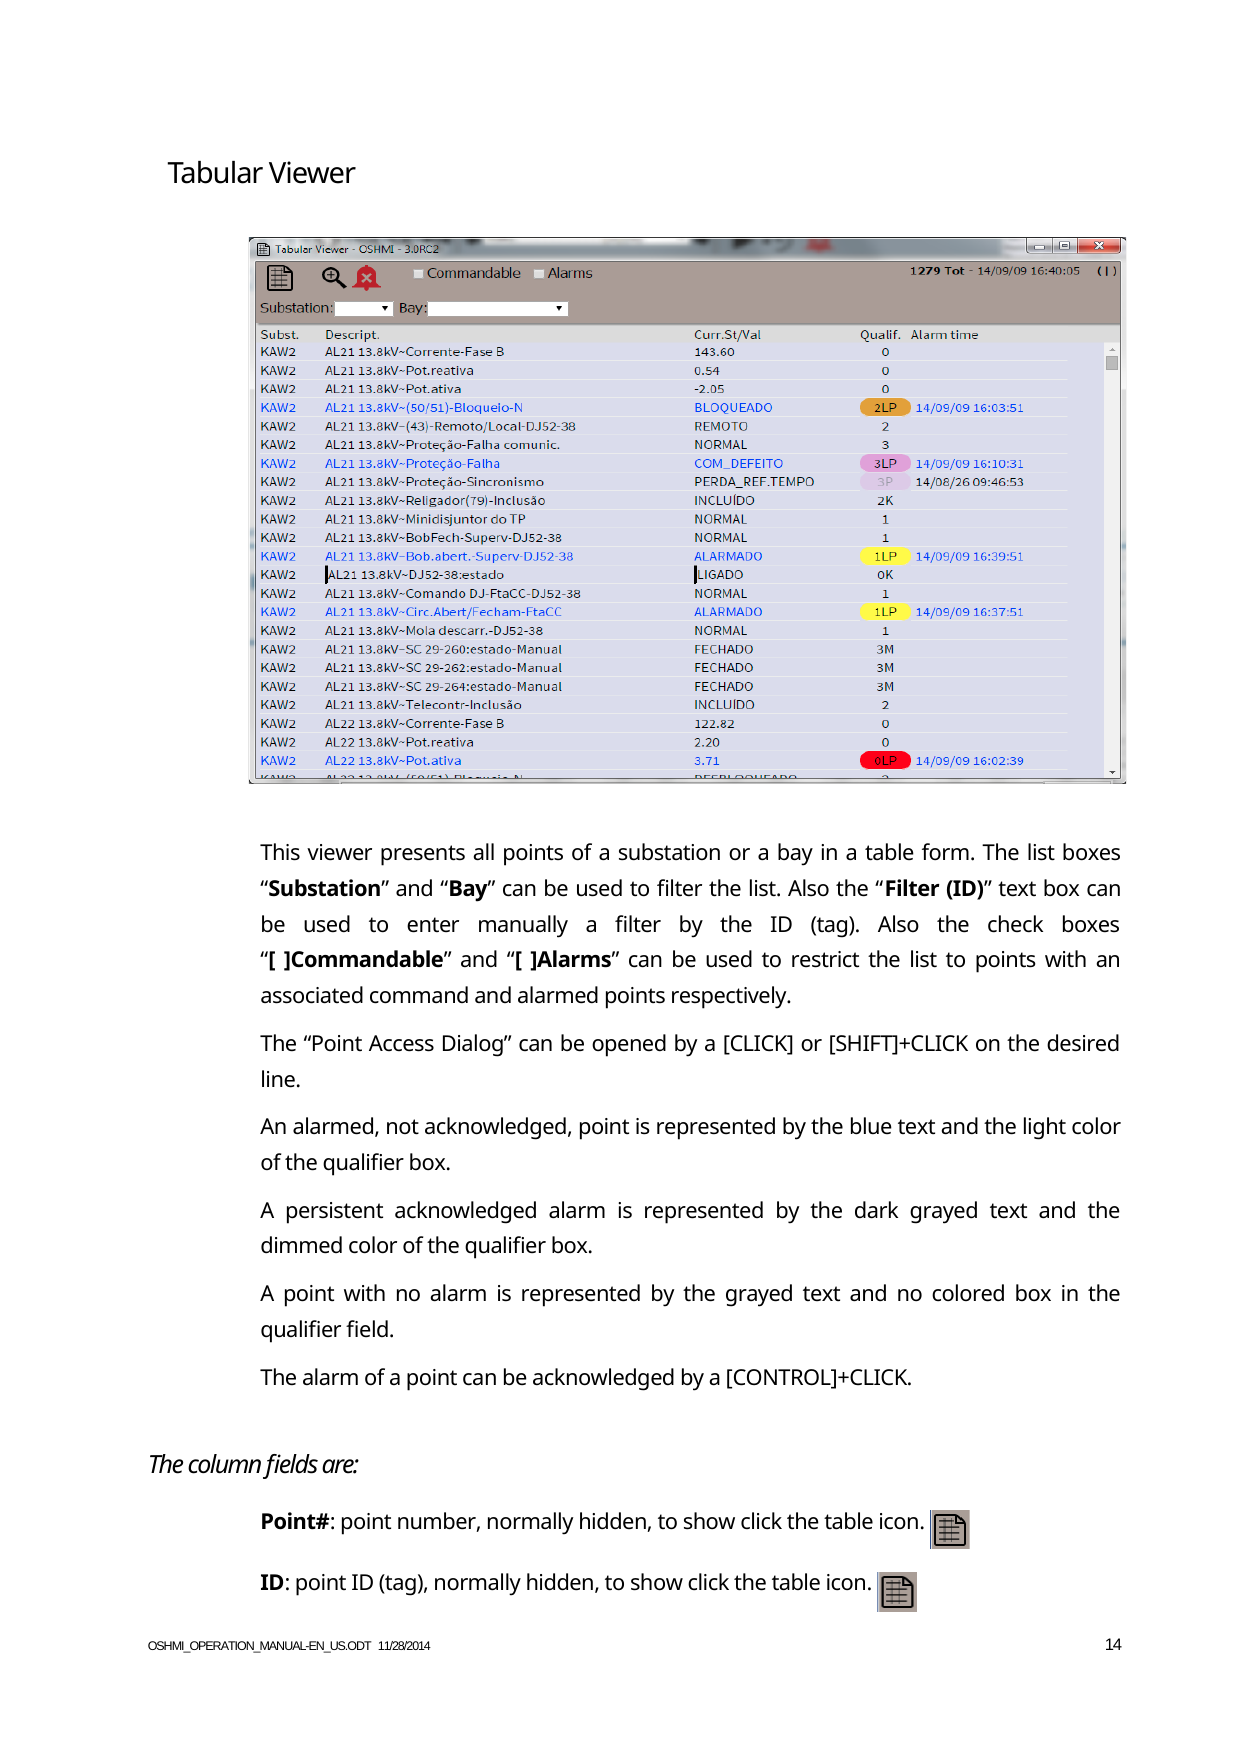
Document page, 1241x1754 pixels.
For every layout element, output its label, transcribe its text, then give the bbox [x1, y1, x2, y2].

subtitle Tabular Viewer [161, 146, 1122, 211]
text An alarmed, not acknowledged, point is represented by the blue text and the light color of the qualifier box. [260, 1111, 1122, 1177]
text ID: point ID (tag), normally hidden, to show click the table icon. [260, 1567, 1122, 1611]
text The “Point Access Dialog” can be opened by a [CLICK] or [SHIFT]+CLICK on the desired line. [260, 1028, 1122, 1093]
text This viewer presents all points of a substation or a bay in a table form. The list boxes “Substation” and “Bay” can be used to filter the list. Also the “Filter (ID)” text box can be used to enter manually a filter by the ID (tag). Also the check boxes “[ ]Commandable” and “[ ]Alarms” can be used to restrict the list to points with an associated command and alarmed points respectively. [260, 837, 1122, 1010]
text A persistent acknowledged alarm is represented by the dark grayed text and the dimmed color of the qualifier box. [260, 1195, 1122, 1260]
subtitle The column fields are: [148, 1447, 1122, 1481]
picture [248, 237, 1127, 784]
text The alarm of a point can be acknowledged by a [CONTROL]+CLICK. [260, 1362, 1122, 1391]
text A point with no alarm is represented by the grayed text and no colored box in the qualifier field. [260, 1278, 1122, 1344]
picture [930, 1510, 970, 1549]
text Point#: point number, normally hidden, to show click the table icon. [260, 1506, 1122, 1549]
picture [877, 1572, 917, 1612]
